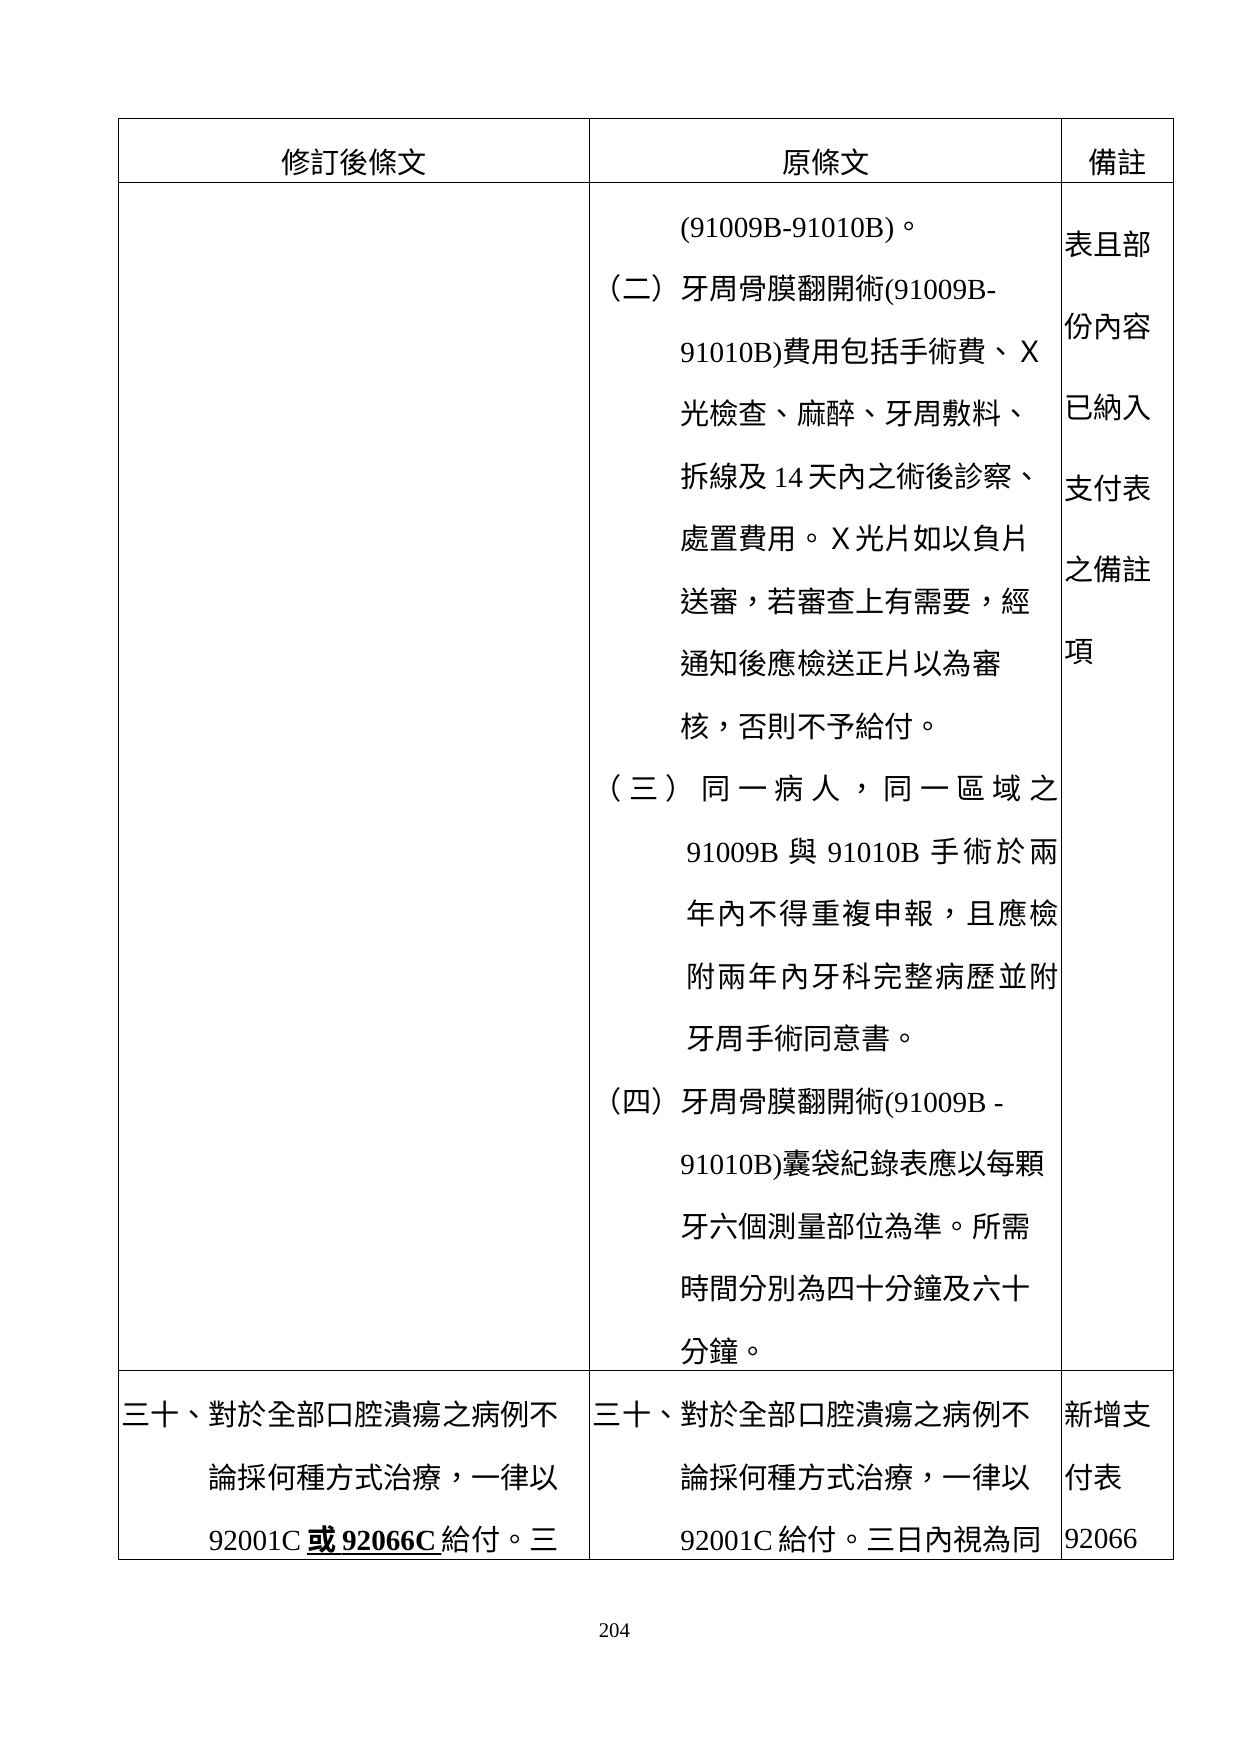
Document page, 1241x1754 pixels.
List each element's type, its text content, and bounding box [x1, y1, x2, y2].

table_cell (91009B-91010B)。 （二）牙周骨膜翻開術(91009B-91010B)費用包括手術費、Ｘ光檢查、麻醉、牙周敷料、拆線及14天內之術後診察、處置費用。Ｘ光片如以負片送審，若審查上有需要，經通知後應檢送正片以為審核，否則不予給付。 （三）同一病人，同一區域之91009B與91010B手術於兩年內不得重複申報，且應檢附兩年內牙科完整病歷並附牙周手術同意書。 （四）牙周骨膜翻開術(91009B -91010B)囊袋紀錄表應以每顆牙六個測量部位為準。所需時間分別為四十分鐘及六十分鐘。 [590, 183, 1061, 1370]
table_header 修訂後條文 [119, 119, 589, 182]
table_cell 表且部 份內容 已納入 支付表 之備註 項 [1062, 183, 1173, 1370]
table_cell 三十、對於全部口腔潰瘍之病例不論採何種方式治療，一律以92001C給付。三日內視為同 [590, 1371, 1061, 1559]
table_header 原條文 [590, 119, 1061, 182]
table_cell 三十、對於全部口腔潰瘍之病例不論採何種方式治療，一律以92001C或92066C給付。三 [119, 1371, 589, 1559]
table_cell [119, 183, 589, 1370]
table_header 備註 [1062, 119, 1173, 182]
table_cell 新增支付表92066 [1062, 1371, 1173, 1559]
